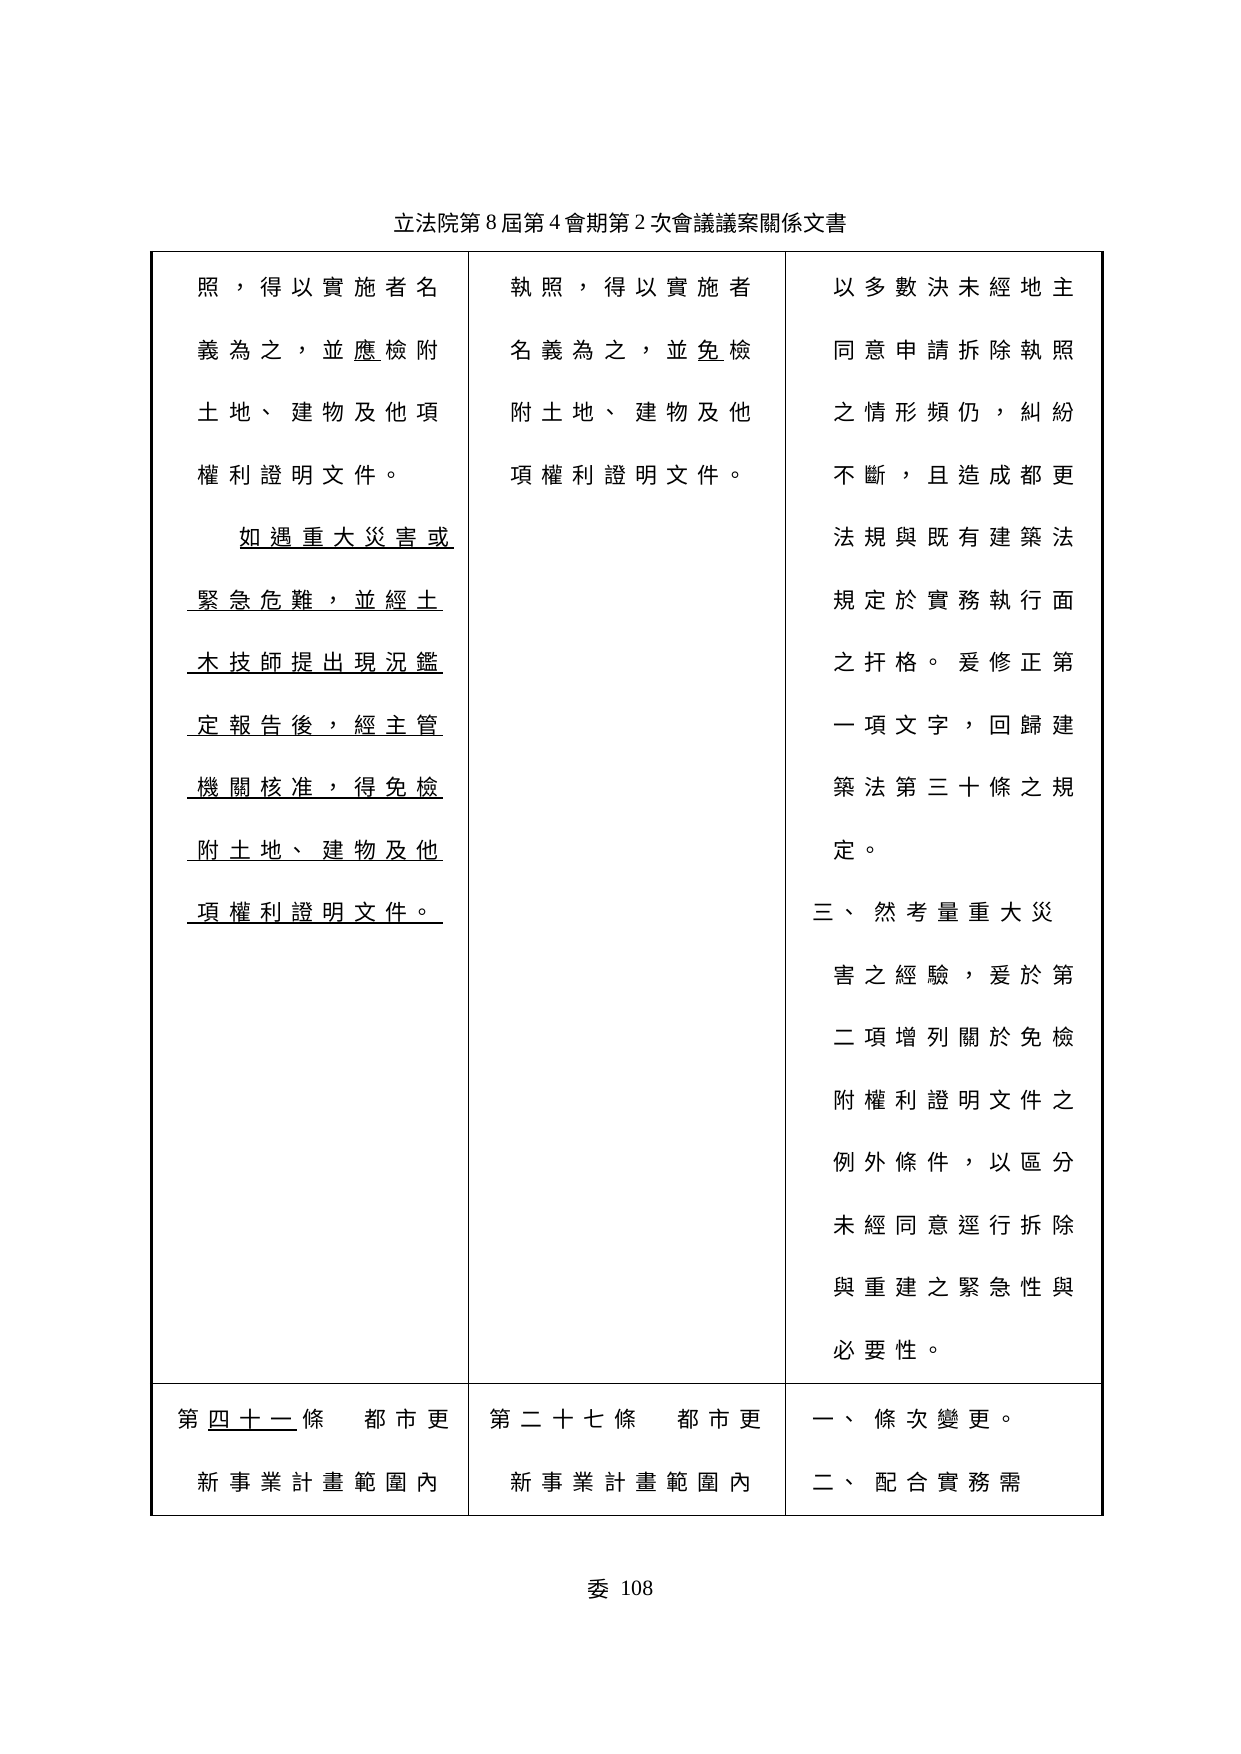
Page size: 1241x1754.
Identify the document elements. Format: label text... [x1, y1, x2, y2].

table_cell 以多數決未經地主同意申請拆除執照之情形頻仍，糾紛不斷，且造成都更法規與既有建築法規定於實務執行面之扞格。爰修正第一項文字，回歸建築法第三十條之規定。 三、然考量重大災害之經驗，爰於第二項增列關於免檢附權利證明文件之例外條件，以區分未經同意逕行拆除與重建之緊急性與必要性。 [786, 252, 1101, 1383]
table_cell 照，得以實施者名義為之，並應檢附土地、建物及他項權利證明文件。 如遇重大災害或緊急危難，並經土木技師提出現況鑑定報告後，經主管機關核准，得免檢附土地、建物及他項權利證明文件。 [153, 252, 468, 1383]
table_cell 第二十七條 都市更新事業計畫範圍內 [469, 1384, 785, 1514]
table_cell 執照，得以實施者名義為之，並免檢附土地、建物及他項權利證明文件。 [469, 252, 785, 1383]
table_cell 第四十一條 都市更新事業計畫範圍內 [153, 1384, 468, 1514]
table_cell 一、條次變更。 二、配合實務需 [786, 1384, 1101, 1514]
